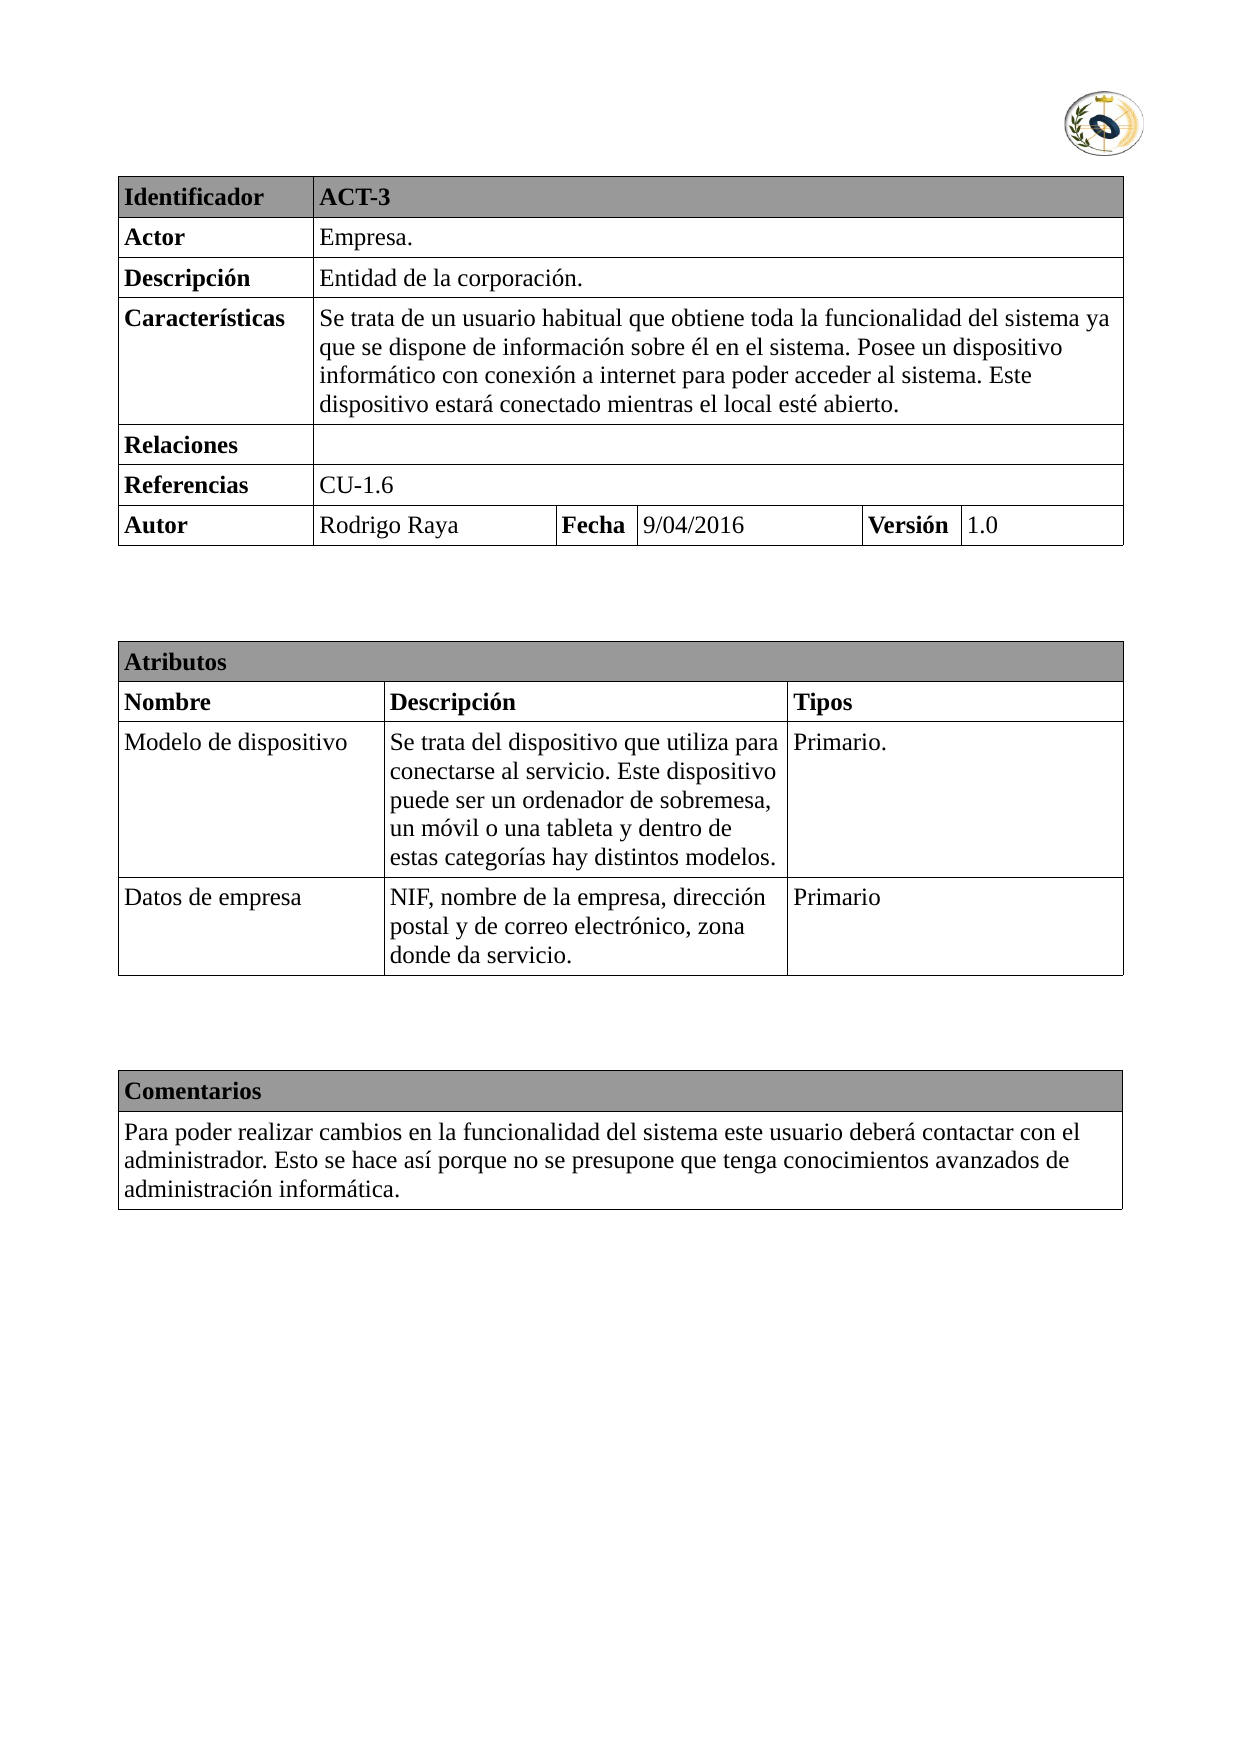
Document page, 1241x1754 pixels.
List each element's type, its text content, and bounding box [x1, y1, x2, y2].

table_cell Características [119, 298, 313, 424]
table_cell [314, 425, 1123, 464]
table_cell Entidad de la corporación. [314, 258, 1123, 297]
table_header ACT-3 [314, 177, 1123, 217]
table_header Comentarios [119, 1071, 1122, 1111]
table_cell Empresa. [314, 218, 1123, 257]
table_cell Fecha [557, 506, 637, 545]
table_cell Descripción [385, 682, 787, 721]
table_cell Para poder realizar cambios en la funcionalidad del sistema este usuario deberá contactar con el administrador. Esto se hace así porque no se presupone que tenga conocimientos avanzados de administración informática. [119, 1112, 1122, 1208]
table_cell Referencias [119, 465, 313, 504]
table_cell Datos de empresa [119, 878, 384, 974]
table_header Identificador [119, 177, 313, 217]
table_cell Se trata del dispositivo que utiliza para conectarse al servicio. Este dispositivo puede ser un ordenador de sobremesa, un móvil o una tableta y dentro de estas categorías hay distintos modelos. [385, 722, 787, 877]
table_cell Nombre [119, 682, 384, 721]
table_cell Primario. [788, 722, 1123, 877]
table_cell NIF, nombre de la empresa, dirección postal y de correo electrónico, zona donde da servicio. [385, 878, 787, 974]
table_cell CU-1.6 [314, 465, 1123, 504]
picture [1064, 91, 1144, 156]
table_cell 1.0 [962, 506, 1123, 545]
table_cell Versión [863, 506, 961, 545]
table_cell 9/04/2016 [638, 506, 862, 545]
table_cell Descripción [119, 258, 313, 297]
table_cell Se trata de un usuario habitual que obtiene toda la funcionalidad del sistema ya que se dispone de información sobre él en el sistema. Posee un dispositivo informático con conexión a internet para poder acceder al sistema. Este dispositivo estará conectado mientras el local esté abierto. [314, 298, 1123, 424]
table_cell Autor [119, 506, 313, 545]
table_cell Relaciones [119, 425, 313, 464]
table_cell Primario [788, 878, 1123, 974]
table_cell Tipos [788, 682, 1123, 721]
table_cell Actor [119, 218, 313, 257]
table_cell Rodrigo Raya [314, 506, 556, 545]
table_header Atributos [119, 642, 1123, 681]
table_cell Modelo de dispositivo [119, 722, 384, 877]
